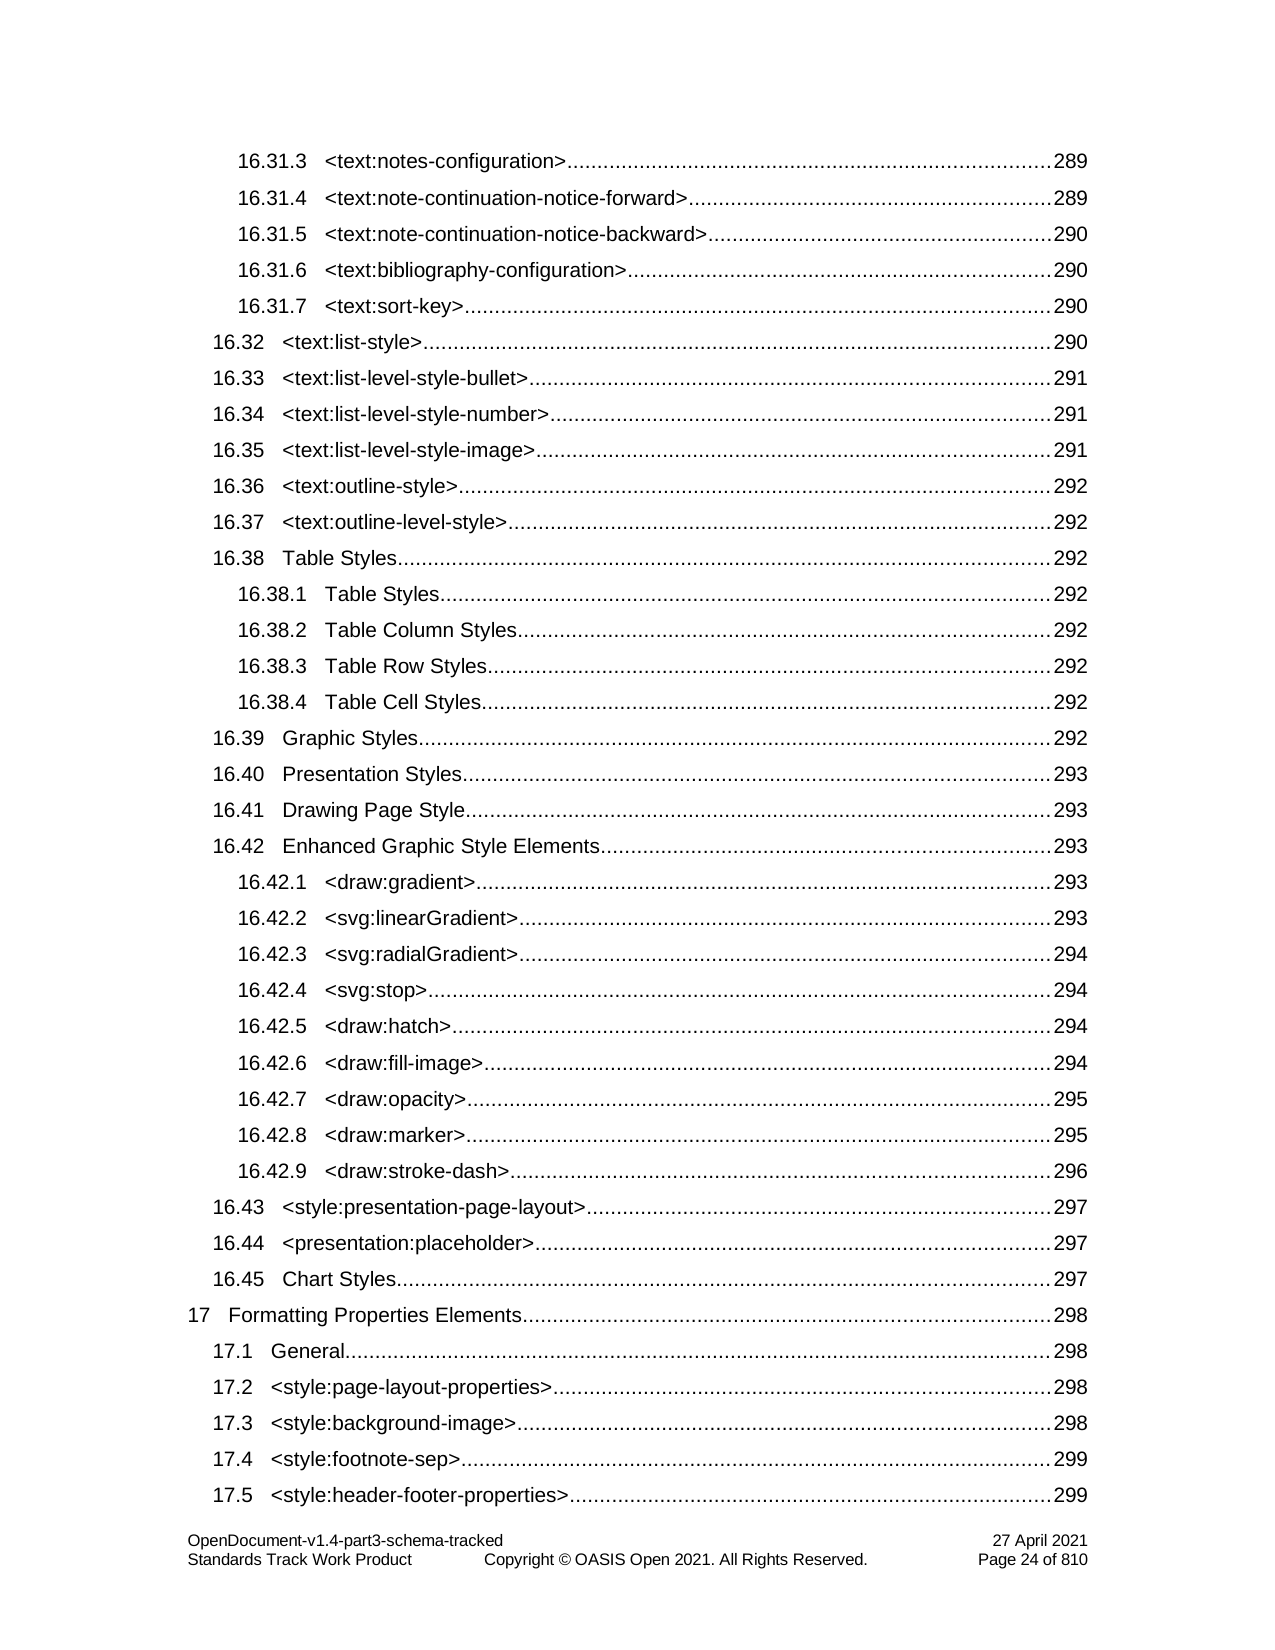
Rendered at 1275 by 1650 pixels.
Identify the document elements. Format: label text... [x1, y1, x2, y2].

text 16.31.6 <text:bibliography-configuration> 290 [237, 258, 1088, 282]
text 16.38.3 Table Row Styles 292 [237, 654, 1088, 678]
text 16.31.3 <text:notes-configuration> 289 [237, 150, 1088, 173]
text 16.42.1 <draw:gradient> 293 [237, 871, 1088, 894]
text 16.39 Graphic Styles 292 [212, 727, 1088, 750]
text 16.35 <text:list-level-style-image> 291 [212, 438, 1088, 462]
text 16.40 Presentation Styles 293 [212, 763, 1088, 786]
text 16.44 <presentation:placeholder> 297 [212, 1231, 1088, 1255]
text 16.38.2 Table Column Styles 292 [237, 618, 1088, 642]
text 16.42.4 <svg:stop> 294 [237, 979, 1088, 1002]
text 16.38.4 Table Cell Styles 292 [237, 691, 1088, 714]
text 16.37 <text:outline-level-style> 292 [212, 510, 1088, 534]
text 16.31.5 <text:note-continuation-notice-backward> 290 [237, 222, 1088, 246]
text 16.42.7 <draw:opacity> 295 [237, 1087, 1088, 1111]
text 17.4 <style:footnote-sep> 299 [212, 1447, 1088, 1471]
text 16.32 <text:list-style> 290 [212, 330, 1088, 354]
text 16.31.7 <text:sort-key> 290 [237, 294, 1088, 318]
text 17 Formatting Properties Elements 298 [187, 1303, 1088, 1327]
text 16.33 <text:list-level-style-bullet> 291 [212, 366, 1088, 390]
text 16.42.2 <svg:linearGradient> 293 [237, 907, 1088, 930]
text 17.5 <style:header-footer-properties> 299 [212, 1483, 1088, 1507]
text 16.38 Table Styles 292 [212, 546, 1088, 570]
text 16.34 <text:list-level-style-number> 291 [212, 402, 1088, 426]
text 16.42.6 <draw:fill-image> 294 [237, 1051, 1088, 1074]
text 16.45 Chart Styles 297 [212, 1267, 1088, 1291]
text 16.42.3 <svg:radialGradient> 294 [237, 943, 1088, 966]
text 16.31.4 <text:note-continuation-notice-forward> 289 [237, 186, 1088, 209]
text 17.3 <style:background-image> 298 [212, 1411, 1088, 1435]
text 16.42 Enhanced Graphic Style Elements 293 [212, 835, 1088, 858]
text 16.42.9 <draw:stroke-dash> 296 [237, 1159, 1088, 1183]
text 16.42.8 <draw:marker> 295 [237, 1123, 1088, 1147]
text 16.43 <style:presentation-page-layout> 297 [212, 1195, 1088, 1219]
text 16.38.1 Table Styles 292 [237, 582, 1088, 606]
text 17.2 <style:page-layout-properties> 298 [212, 1375, 1088, 1399]
text 16.42.5 <draw:hatch> 294 [237, 1015, 1088, 1038]
text 17.1 General 298 [212, 1339, 1088, 1363]
text 16.36 <text:outline-style> 292 [212, 474, 1088, 498]
text 16.41 Drawing Page Style 293 [212, 799, 1088, 822]
